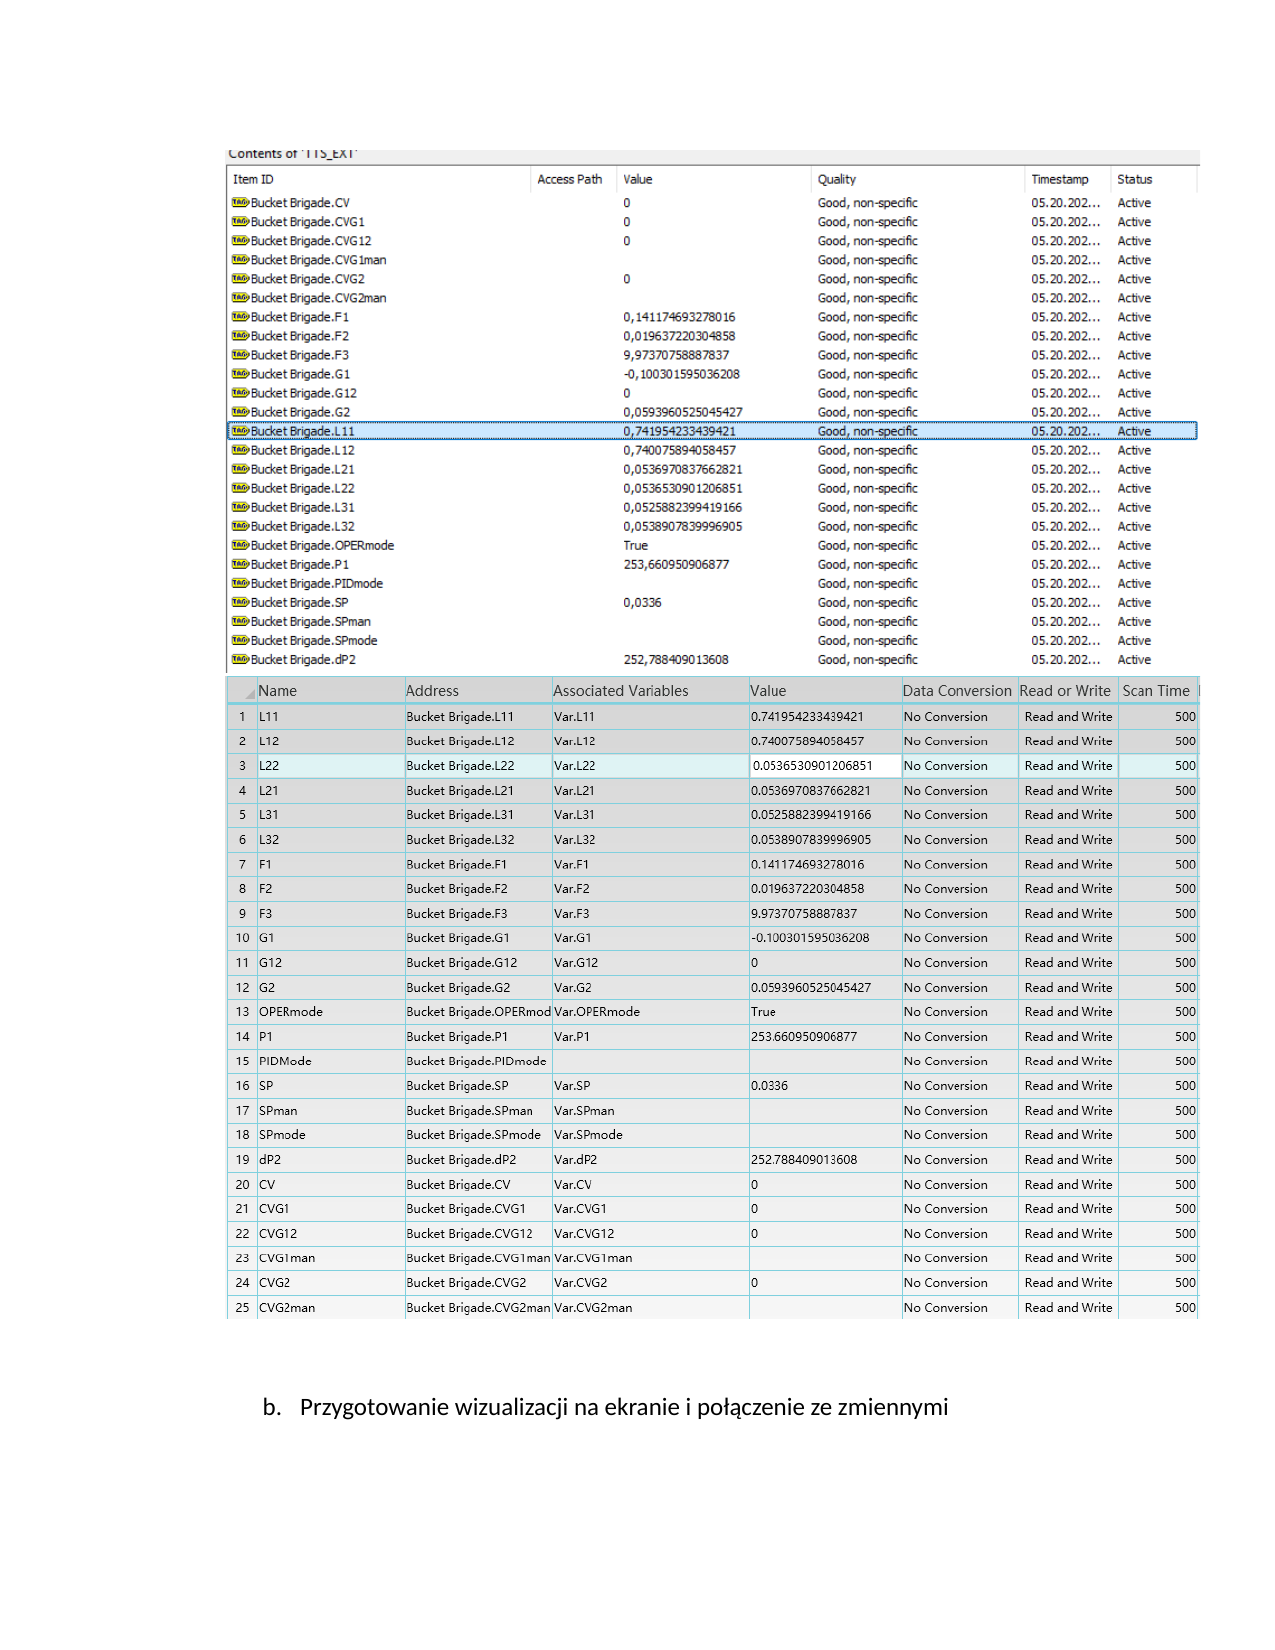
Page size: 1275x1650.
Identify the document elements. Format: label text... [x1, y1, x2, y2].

list Przygotowanie wizualizacji na ekranie i połączenie ze zmiennymi [262, 1391, 1125, 1422]
